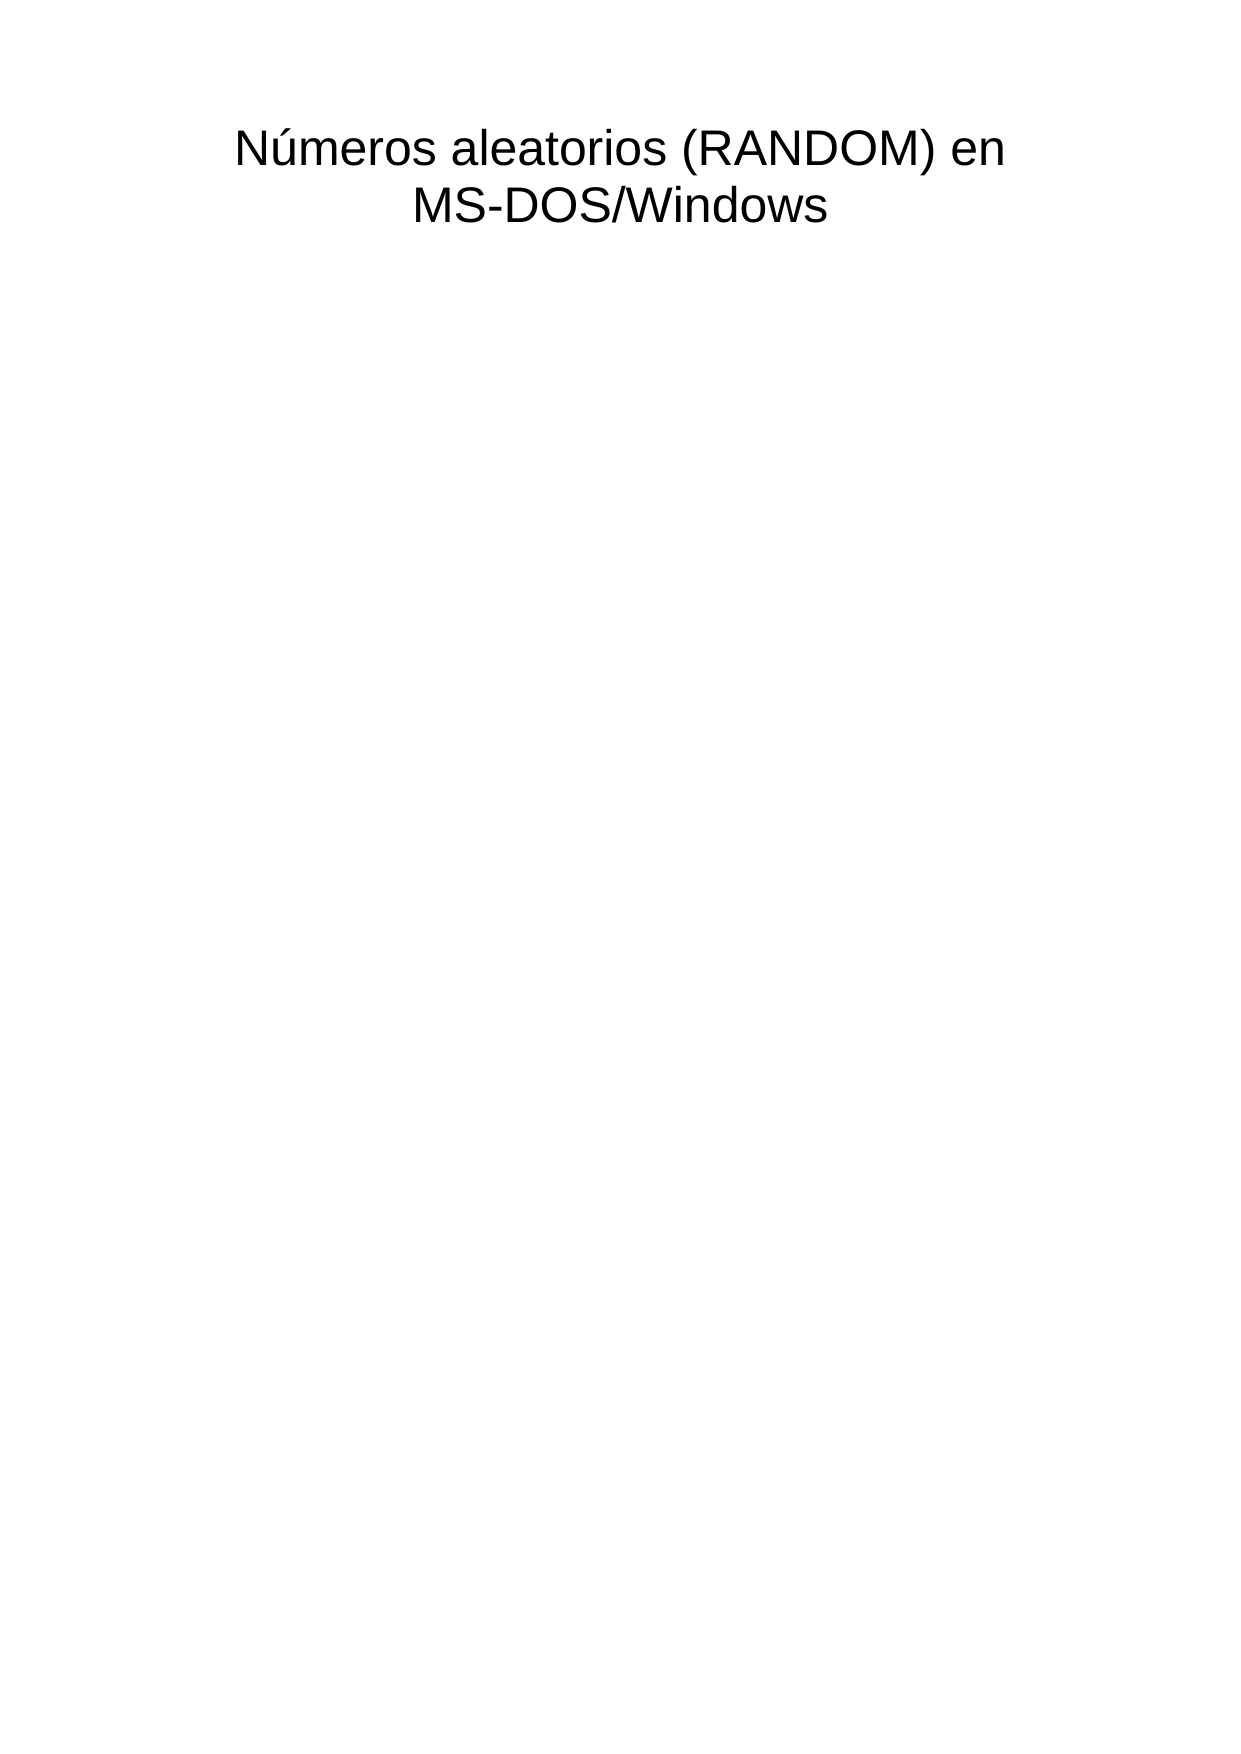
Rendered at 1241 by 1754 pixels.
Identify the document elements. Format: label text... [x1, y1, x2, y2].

text Números aleatorios (RANDOM) en [118, 118, 1122, 176]
text MS-DOS/Windows [118, 176, 1122, 233]
